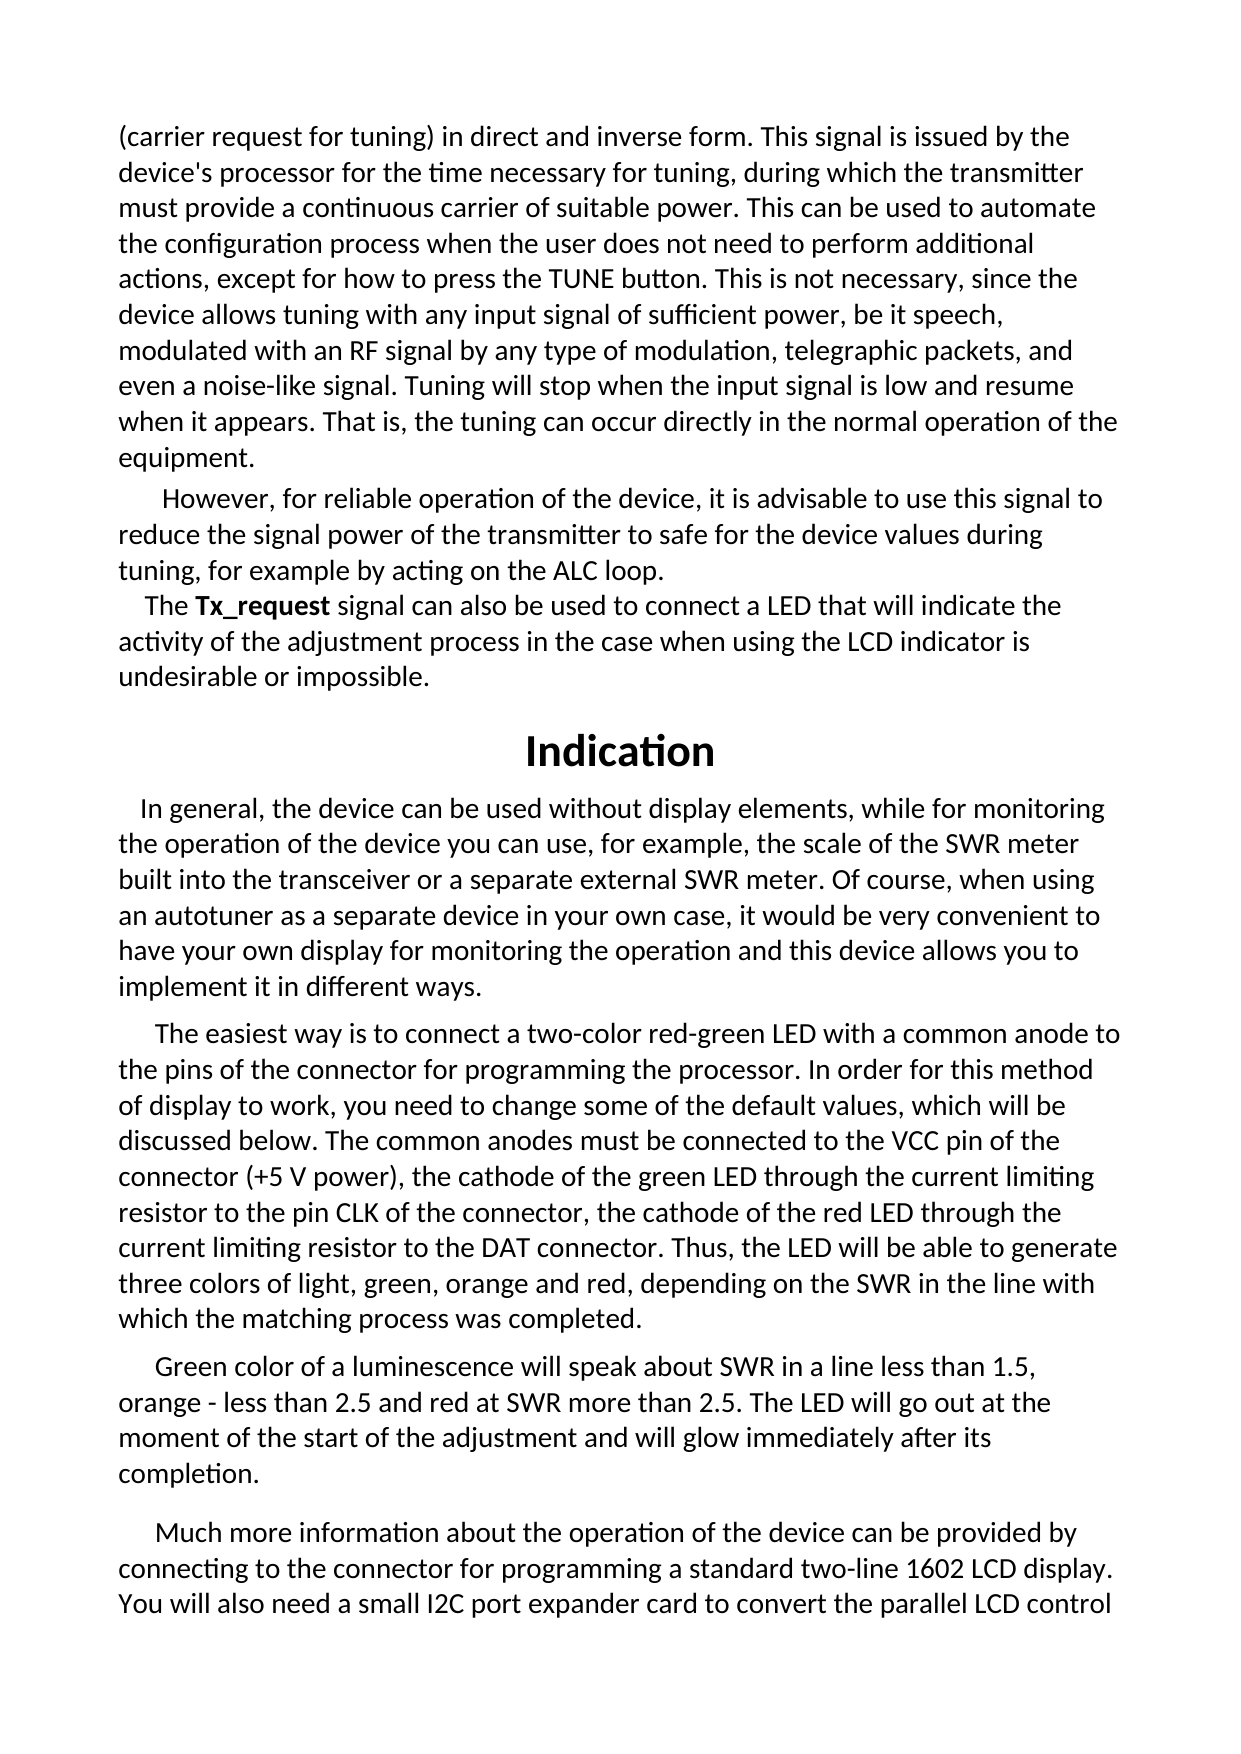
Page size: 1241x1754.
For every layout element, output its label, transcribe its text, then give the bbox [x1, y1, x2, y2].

text In general, the device can be used without display elements, while for monitoring the operation of the device you can use, for example, the scale of the SWR meter built into the transceiver or a separate external SWR meter. Of course, when using an autotuner as a separate device in your own case, it would be very convenient to have your own display for monitoring the operation and this device allows you to implement it in different ways. [118, 790, 1122, 1004]
text However, for reliable operation of the device, it is advisable to use this signal to reduce the signal power of the transmitter to safe for the device values during tuning, for example by acting on the ALC loop. [118, 480, 1122, 587]
text Indication [118, 722, 1122, 778]
text Green color of a luminescence will speak about SWR in a line less than 1.5, orange - less than 2.5 and red at SWR more than 2.5. The LED will go out at the moment of the start of the adjustment and will glow immediately after its completion. [118, 1348, 1122, 1491]
text (carrier request for tuning) in direct and inverse form. This signal is issued by the device's processor for the time necessary for tuning, during which the transmitter must provide a continuous carrier of suitable power. This can be used to automate the configuration process when the user does not need to perform additional actions, except for how to press the TUNE button. This is not necessary, since the device allows tuning with any input signal of sufficient power, be it speech, modulated with an RF signal by any type of modulation, telegraphic packets, and even a noise-like signal. Tuning will stop when the input signal is low and resume when it appears. That is, the tuning can occur directly in the normal operation of the equipment. [118, 118, 1122, 474]
text The Tx_request signal can also be used to connect a LED that will indicate the activity of the adjustment process in the case when using the LCD indicator is undesirable or impossible. [118, 587, 1122, 694]
text The easiest way is to connect a two-color red-green LED with a common anode to the pins of the connector for programming the processor. In order for this method of display to work, you need to change some of the default values, which will be discussed below. The common anodes must be connected to the VCC pin of the connector (+5 V power), the cathode of the green LED through the current limiting resistor to the pin CLK of the connector, the cathode of the red LED through the current limiting resistor to the DAT connector. Thus, the LED will be able to generate three colors of light, green, orange and red, depending on the SWR in the line with which the matching process was completed. [118, 1016, 1122, 1336]
text Much more information about the operation of the device can be provided by connecting to the connector for programming a standard two-line 1602 LCD display. You will also need a small I2C port expander card to convert the parallel LCD control [118, 1514, 1122, 1621]
